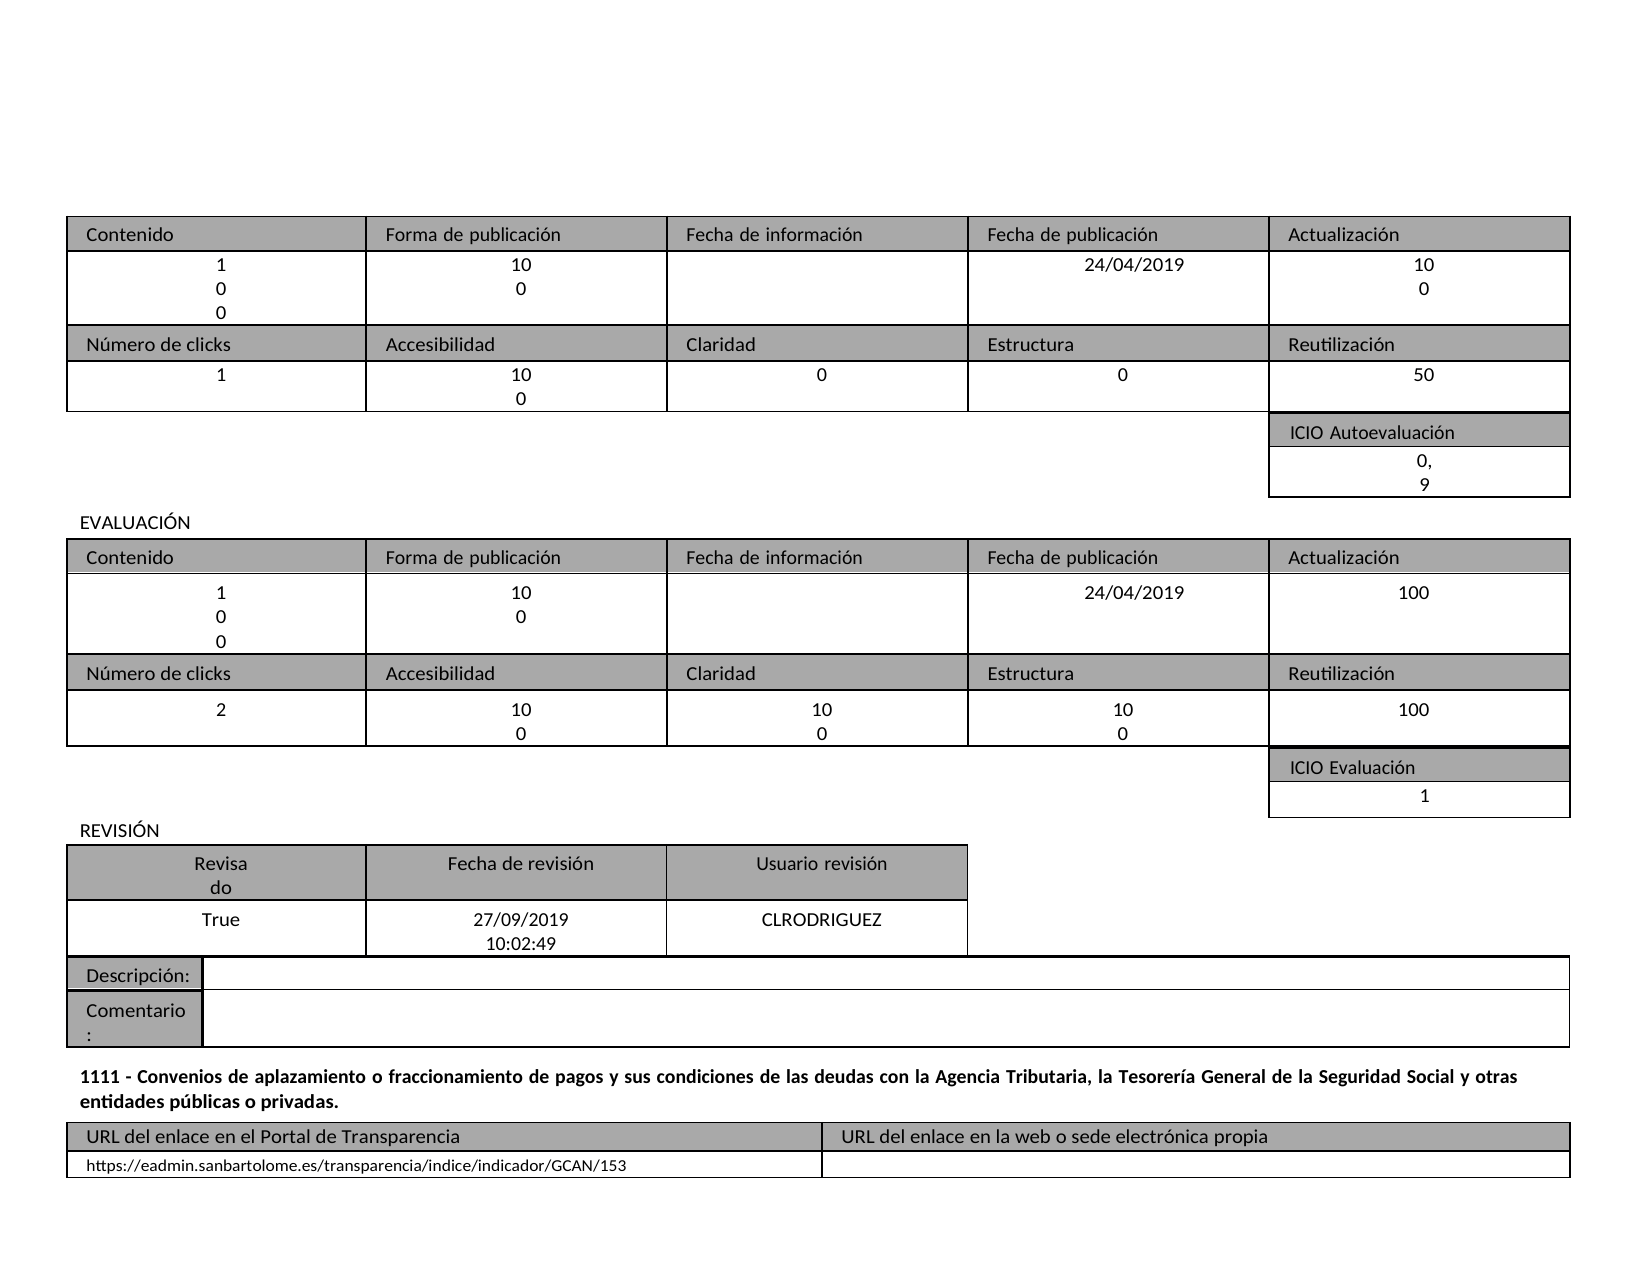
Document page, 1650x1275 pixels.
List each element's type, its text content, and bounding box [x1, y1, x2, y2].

table_cell 0 [969, 362, 1268, 411]
table_cell 100 [367, 574, 666, 653]
table_cell [823, 1152, 1569, 1177]
table_cell 100 [668, 691, 967, 745]
table_cell 27/09/2019 10:02:49 [367, 901, 666, 955]
table_cell 100 [367, 691, 666, 745]
table_header Actualización [1270, 217, 1569, 250]
table_cell 0,9 [1270, 447, 1569, 496]
table_header Fecha de revisión [367, 846, 666, 899]
table_cell Accesibilidad [367, 655, 666, 689]
text REVISIÓN [79, 818, 1594, 842]
table_cell Comentario: [68, 992, 201, 1046]
text EVALUACIÓN [79, 511, 1594, 535]
table_cell Claridad [668, 326, 967, 360]
table_header Fecha de publicación [969, 217, 1268, 250]
text 1111 - Convenios de aplazamiento o fraccionamiento de pagos y sus condiciones de las deudas con la Agencia Tributaria, la Tesorería General de la Seguridad Social y otras entidades públicas o privadas. [79, 1064, 1594, 1113]
table_header Forma de publicación [367, 217, 666, 250]
table_header Fecha de información [668, 540, 967, 572]
table_cell [204, 958, 1569, 988]
table_header Revisado [68, 846, 365, 899]
table_cell 24/04/2019 [969, 574, 1268, 653]
table_cell 1 [1270, 782, 1569, 816]
table_header Contenido [68, 540, 365, 572]
table_cell CLRODRIGUEZ [667, 901, 967, 955]
table_cell 50 [1270, 362, 1569, 411]
table_cell Estructura [969, 655, 1268, 689]
table_header [968, 844, 1569, 955]
table_cell Número de clicks [68, 326, 365, 360]
table_header Forma de publicación [367, 540, 666, 572]
table_cell [668, 252, 967, 324]
table_cell [668, 574, 967, 653]
table_cell Reutilización [1270, 655, 1569, 689]
table_cell https://eadmin.sanbartolome.es/transparencia/indice/indicador/GCAN/153 [68, 1152, 821, 1177]
table_cell [204, 990, 1569, 1046]
table_cell 1 [68, 362, 365, 411]
table_header Fecha de información [668, 217, 967, 250]
table_cell Accesibilidad [367, 326, 666, 360]
table_cell ICIO Evaluación [1270, 749, 1569, 781]
table_cell 2 [68, 691, 365, 745]
table_cell 100 [68, 574, 365, 653]
table_cell 100 [68, 252, 365, 324]
table_cell 100 [1270, 691, 1569, 745]
table_cell ICIO Autoevaluación [1270, 414, 1569, 446]
table_cell Reutilización [1270, 326, 1569, 360]
table_cell 100 [1270, 252, 1569, 324]
table_cell Número de clicks [68, 655, 365, 689]
table_header URL del enlace en la web o sede electrónica propia [823, 1123, 1569, 1150]
table_cell 0 [668, 362, 967, 411]
table_header Actualización [1270, 540, 1569, 572]
table_cell 100 [367, 362, 666, 411]
table_cell [67, 747, 1268, 816]
table_header Usuario revisión [667, 846, 967, 899]
table_cell 100 [969, 691, 1268, 745]
table_cell Descripción: [68, 958, 201, 988]
table_header Contenido [68, 217, 365, 250]
table_cell 100 [1270, 574, 1569, 653]
table_cell True [68, 901, 365, 955]
table_cell Estructura [969, 326, 1268, 360]
table_header URL del enlace en el Portal de Transparencia [68, 1123, 821, 1150]
table_cell Claridad [668, 655, 967, 689]
table_cell [67, 412, 1268, 496]
table_cell 100 [367, 252, 666, 324]
table_header Fecha de publicación [969, 540, 1268, 572]
table_cell 24/04/2019 [969, 252, 1268, 324]
